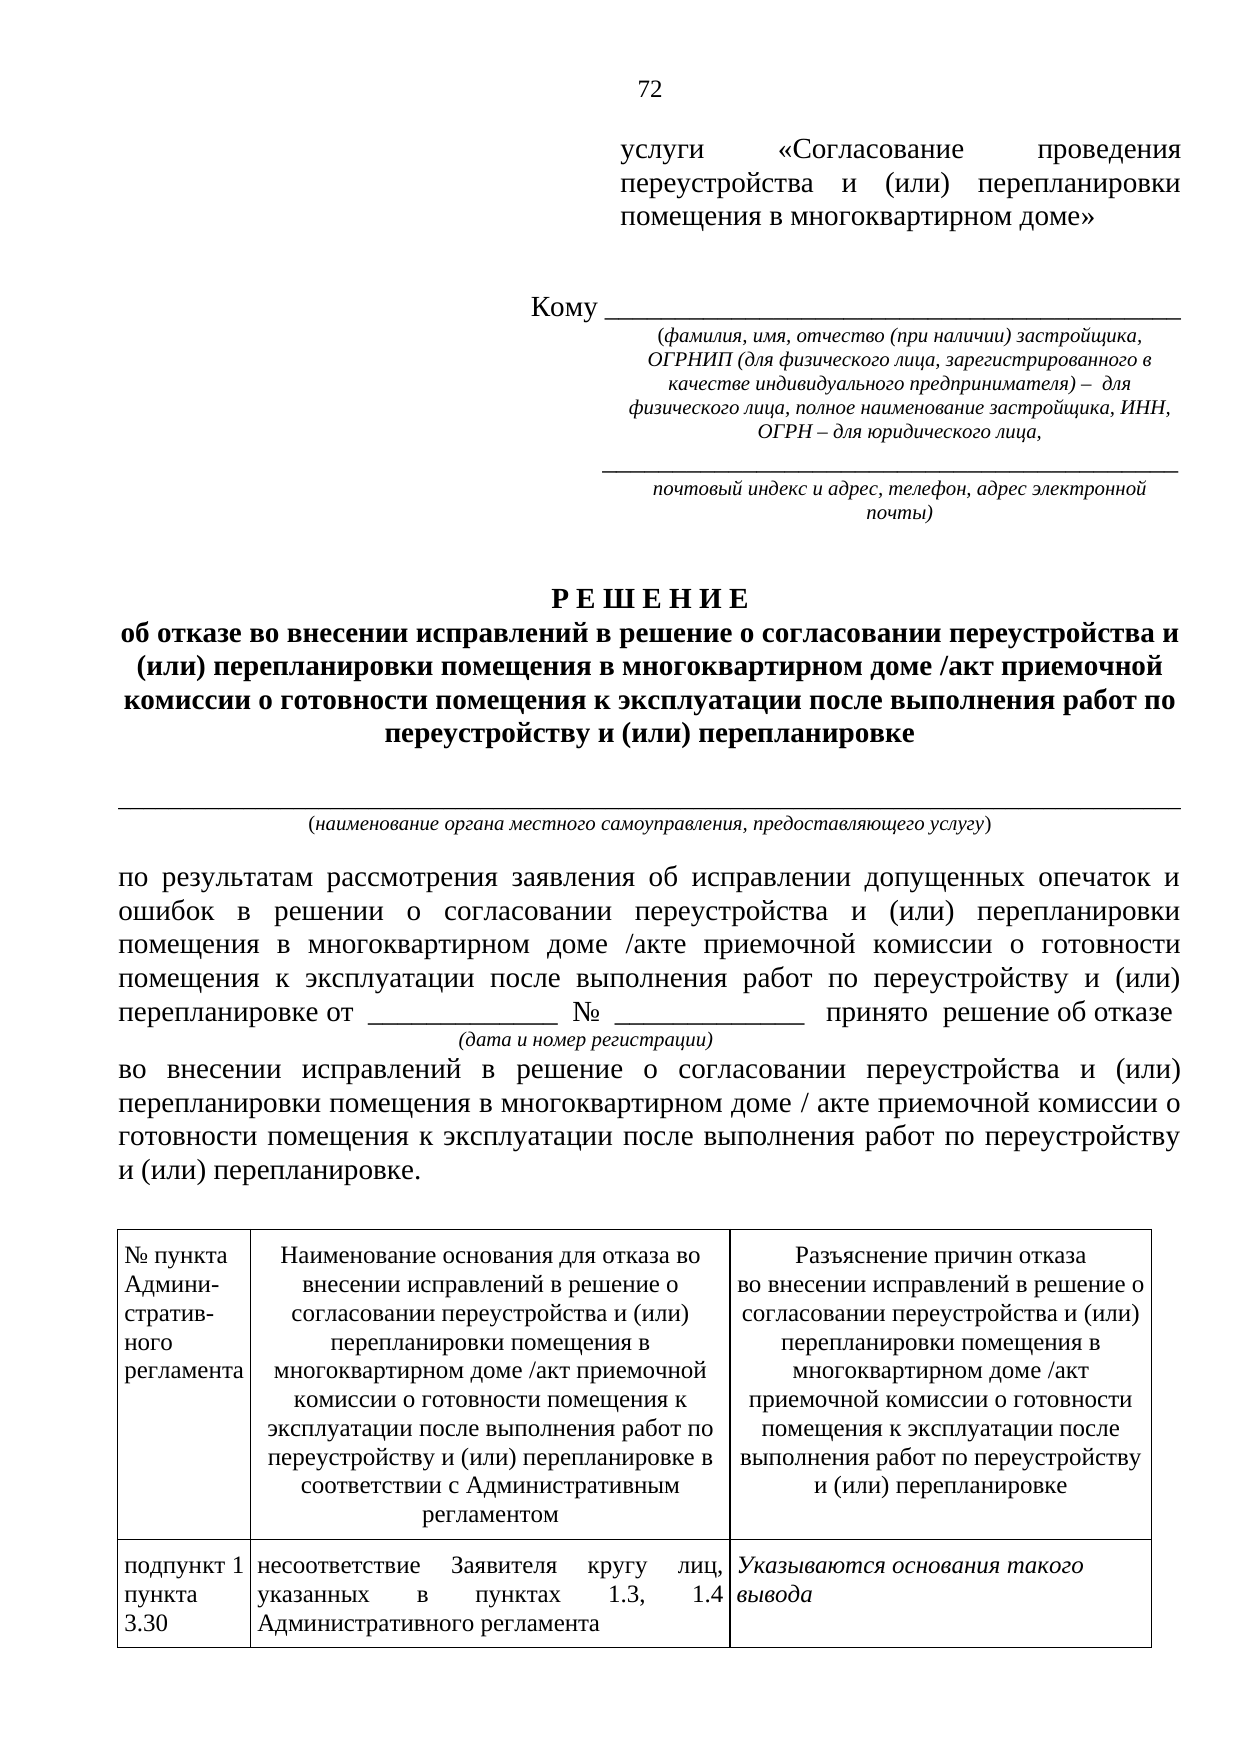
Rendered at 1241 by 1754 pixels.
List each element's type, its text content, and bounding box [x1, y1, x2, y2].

table_cell подпункт 1 пункта 3.30 [118, 1540, 250, 1647]
text (наименование органа местного самоуправления, предоставляющего услугу) [118, 811, 1181, 835]
text Кому _________________________________________ [118, 289, 1181, 323]
table_cell несоответствие Заявителя кругу лиц, указанных в пунктах 1.3, 1.4 Административного регламента [251, 1540, 729, 1647]
text (дата и номер регистрации) [192, 1027, 1181, 1051]
text почтовый индекс и адрес, телефон, адрес электронной почты) [620, 476, 1181, 524]
table_header Разъяснение причин отказа во внесении исправлений в решение о согласовании переустройства и (или) перепланировки помещения в многоквартирном доме /акт приемочной комиссии о готовности помещения к эксплуатации после выполнения работ по переустройству и (или) перепланировке [731, 1230, 1151, 1538]
text услуги «Согласование проведения переустройства и (или) перепланировки помещения в многоквартирном доме» [620, 131, 1181, 232]
table_header Наименование основания для отказа во внесении исправлений в решение о согласовании переустройства и (или) перепланировки помещения в многоквартирном доме /акт приемочной комиссии о готовности помещения к эксплуатации после выполнения работ по переустройству и (или) перепланировке в соответствии с Административным регламентом [251, 1230, 729, 1538]
text Р Е Ш Е Н И Е об отказе во внесении исправлений в решение о согласовании переустройства и (или) перепланировки помещения в многоквартирном доме /акт приемочной комиссии о готовности помещения к эксплуатации после выполнения работ по переустройству и (или) перепланировке [118, 581, 1181, 749]
text во внесении исправлений в решение о согласовании переустройства и (или) перепланировки помещения в многоквартирном доме / акте приемочной комиссии о готовности помещения к эксплуатации после выполнения работ по переустройству и (или) перепланировке. [118, 1051, 1181, 1185]
text _________________________________________ [118, 443, 1181, 476]
table_header № пункта Админи-стратив-ного регламента [118, 1230, 250, 1538]
text _____________________________________________________________________________________ [118, 783, 1181, 808]
text по результатам рассмотрения заявления об исправлении допущенных опечаток и ошибок в решении о согласовании переустройства и (или) перепланировки помещения в многоквартирном доме /акте приемочной комиссии о готовности помещения к эксплуатации после выполнения работ по переустройству и (или) перепланировке от _____________ № _____________ принято решение об отказе [118, 859, 1181, 1027]
table_cell Указываются основания такого вывода [731, 1540, 1151, 1647]
text (фамилия, имя, отчество (при наличии) застройщика, ОГРНИП (для физического лица, зарегистрированного в качестве индивидуального предпринимателя) – для физического лица, полное наименование застройщика, ИНН, ОГРН – для юридического лица, [620, 323, 1181, 443]
